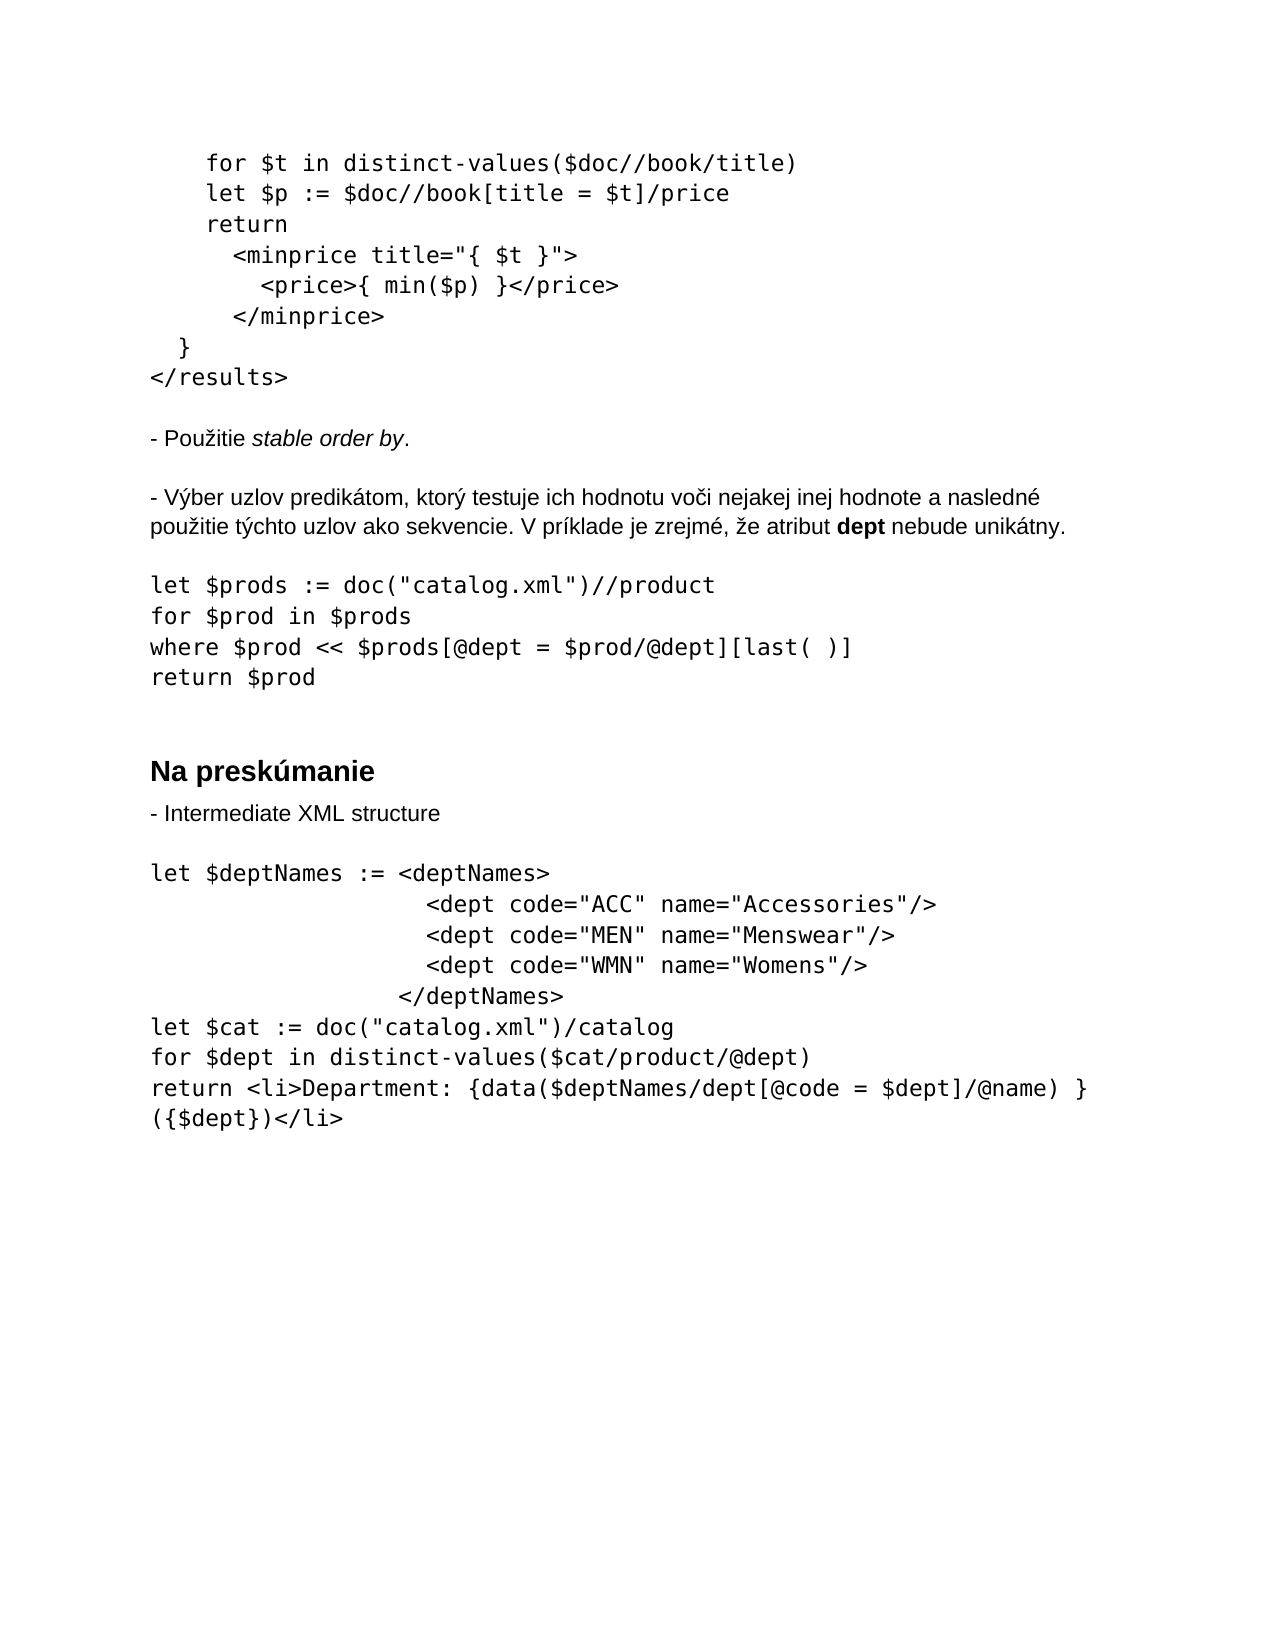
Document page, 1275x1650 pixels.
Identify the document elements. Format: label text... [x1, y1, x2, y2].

text - Výber uzlov predikátom, ktorý testuje ich hodnotu voči nejakej inej hodnote a nasledné použitie týchto uzlov ako sekvencie. V príklade je zrejmé, že atribut dept nebude unikátny. [150, 484, 1125, 539]
text for $dept in distinct-values($cat/product/@dept) [150, 1044, 1125, 1071]
subtitle Na preskúmanie [150, 755, 1125, 787]
text let $prods := doc("catalog.xml")//product [150, 572, 1125, 599]
text <dept code="WMN" name="Womens"/> [150, 952, 1125, 979]
text <dept code="ACC" name="Accessories"/> [150, 891, 1125, 918]
text return $prod [150, 664, 1125, 691]
text where $prod << $prods[@dept = $prod/@dept][last( )] [150, 634, 1125, 660]
text <dept code="MEN" name="Menswear"/> [150, 922, 1125, 948]
text let $deptNames := <deptNames> [150, 861, 1125, 887]
text for $prod in $prods [150, 603, 1125, 630]
text return <li>Department: {data($deptNames/dept[@code = $dept]/@name) } ({$dept})</li> [150, 1075, 1125, 1132]
text </deptNames> [150, 983, 1125, 1010]
text for $t in distinct-values($doc//book/title) let $p := $doc//book[title = $t]/price return <minprice title="{ $t }"> <price>{ min($p) }</price> </minprice> } </results> [150, 150, 1125, 391]
text - Použitie stable order by. [150, 426, 1125, 451]
text let $cat := doc("catalog.xml")/catalog [150, 1014, 1125, 1040]
text - Intermediate XML structure [150, 801, 1125, 826]
